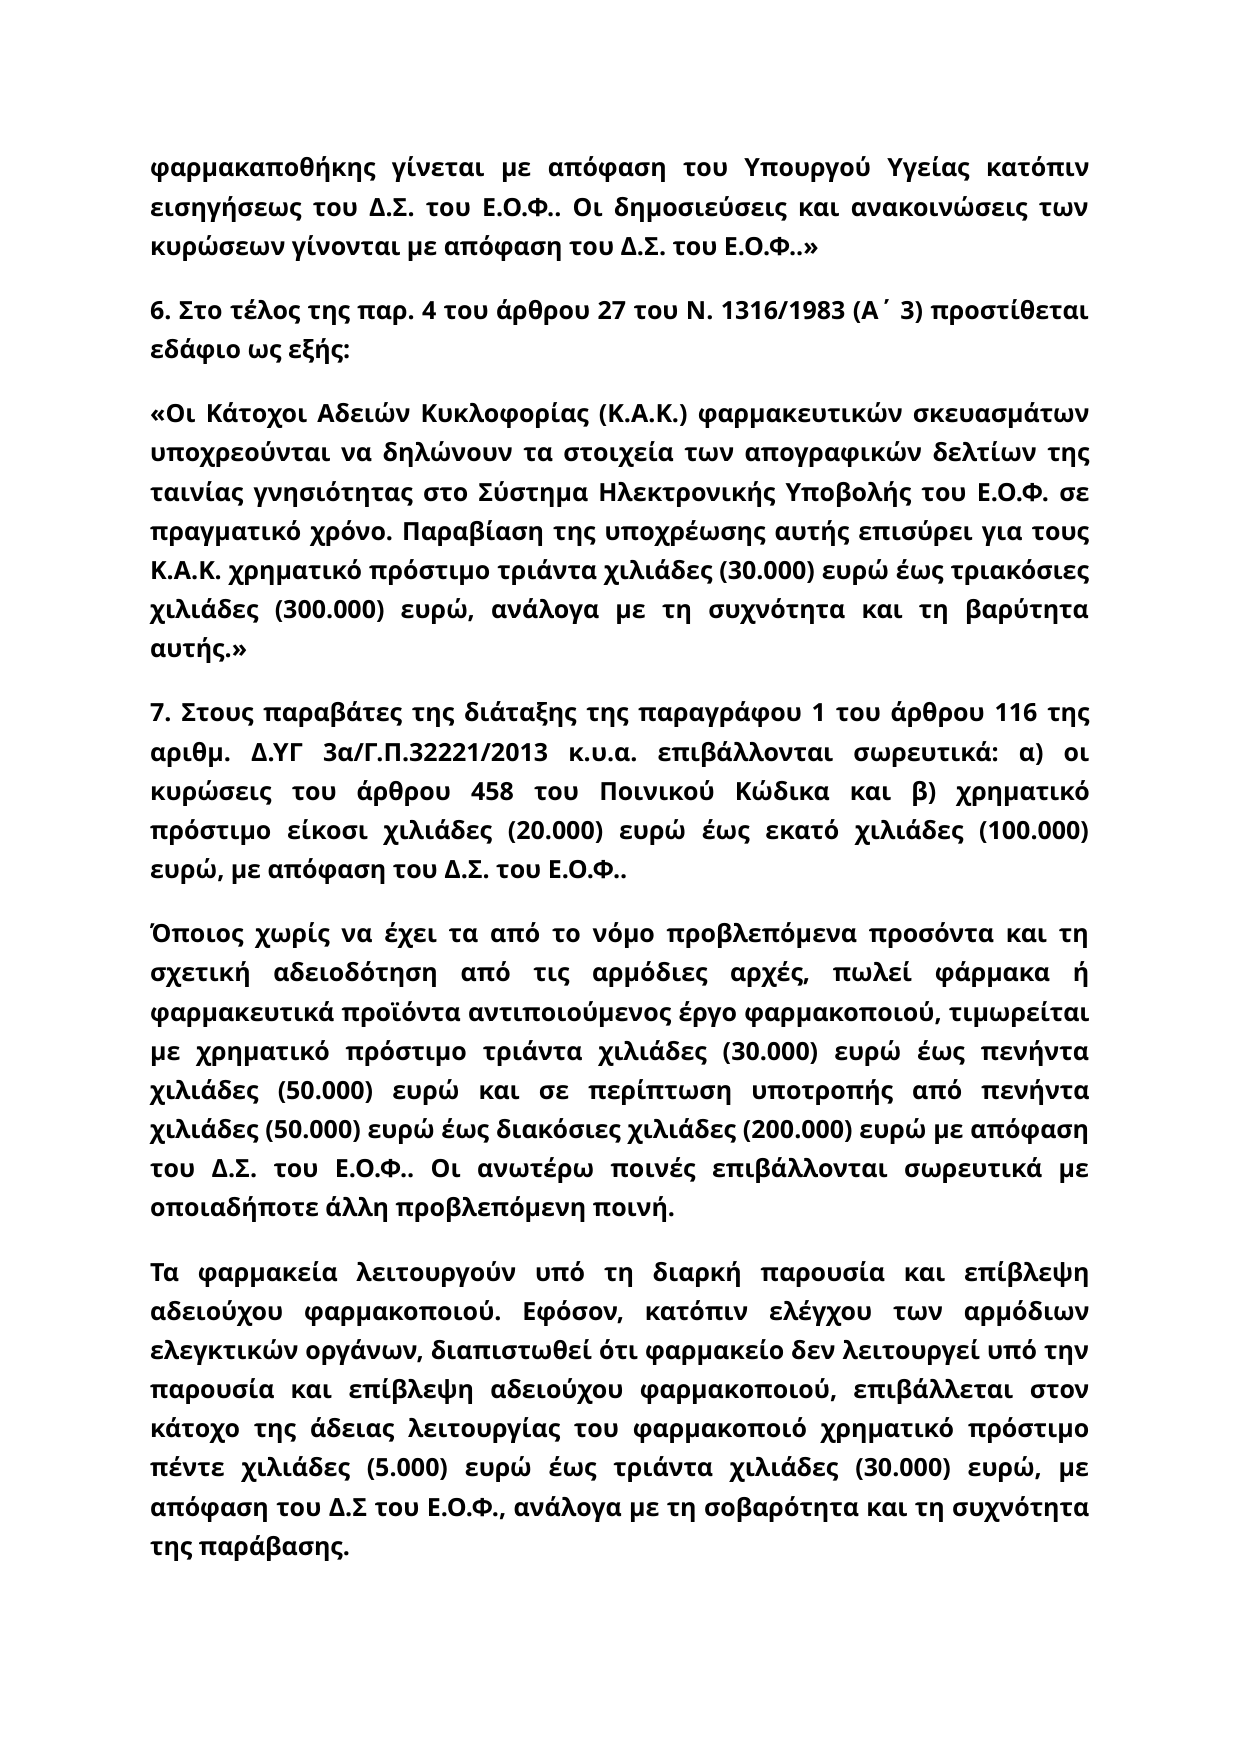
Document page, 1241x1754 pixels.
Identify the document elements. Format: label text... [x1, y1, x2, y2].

text 6. Στο τέλος της παρ. 4 του άρθρου 27 του Ν. 1316/1983 (Α΄ 3) προστίθεται εδάφιο ως εξής: [150, 292, 1090, 366]
text Τα φαρμακεία λειτουργούν υπό τη διαρκή παρουσία και επίβλεψη αδειούχου φαρμακοποιού. Εφόσον, κατόπιν ελέγχου των αρμόδιων ελεγκτικών οργάνων, διαπιστωθεί ότι φαρμακείο δεν λειτουργεί υπό την παρουσία και επίβλεψη αδειούχου φαρμακοποιού, επιβάλλεται στον κάτοχο της άδειας λειτουργίας του φαρμακοποιό χρηματικό πρόστιμο πέντε χιλιάδες (5.000) ευρώ έως τριάντα χιλιάδες (30.000) ευρώ, με απόφαση του Δ.Σ του Ε.Ο.Φ., ανάλογα με τη σοβαρότητα και τη συχνότητα της παράβασης. [150, 1254, 1090, 1562]
text «Οι Κάτοχοι Αδειών Κυκλοφορίας (Κ.Α.Κ.) φαρμακευτικών σκευασμάτων υποχρεούνται να δηλώνουν τα στοιχεία των απογραφικών δελτίων της ταινίας γνησιότητας στο Σύστημα Ηλεκτρονικής Υποβολής του Ε.Ο.Φ. σε πραγματικό χρόνο. Παραβίαση της υποχρέωσης αυτής επισύρει για τους Κ.Α.Κ. χρηματικό πρόστιμο τριάντα χιλιάδες (30.000) ευρώ έως τριακόσιες χιλιάδες (300.000) ευρώ, ανάλογα με τη συχνότητα και τη βαρύτητα αυτής.» [150, 396, 1090, 665]
text 7. Στους παραβάτες της διάταξης της παραγράφου 1 του άρθρου 116 της αριθμ. Δ.ΥΓ 3α/Γ.Π.32221/2013 κ.υ.α. επιβάλλονται σωρευτικά: α) οι κυρώσεις του άρθρου 458 του Ποινικού Κώδικα και β) χρηματικό πρόστιμο είκοσι χιλιάδες (20.000) ευρώ έως εκατό χιλιάδες (100.000) ευρώ, με απόφαση του Δ.Σ. του Ε.Ο.Φ.. [150, 695, 1090, 886]
text φαρμακαποθήκης γίνεται με απόφαση του Υπουργού Υγείας κατόπιν εισηγήσεως του Δ.Σ. του Ε.Ο.Φ.. Οι δημοσιεύσεις και ανακοινώσεις των κυρώσεων γίνονται με απόφαση του Δ.Σ. του Ε.Ο.Φ..» [150, 150, 1090, 262]
text Όποιος χωρίς να έχει τα από το νόμο προβλεπόμενα προσόντα και τη σχετική αδειοδότηση από τις αρμόδιες αρχές, πωλεί φάρμακα ή φαρμακευτικά προϊόντα αντιποιούμενος έργο φαρμακοποιού, τιμωρείται με χρηματικό πρόστιμο τριάντα χιλιάδες (30.000) ευρώ έως πενήντα χιλιάδες (50.000) ευρώ και σε περίπτωση υποτροπής από πενήντα χιλιάδες (50.000) ευρώ έως διακόσιες χιλιάδες (200.000) ευρώ με απόφαση του Δ.Σ. του Ε.Ο.Φ.. Οι ανωτέρω ποινές επιβάλλονται σωρευτικά με οποιαδήποτε άλλη προβλεπόμενη ποινή. [150, 916, 1090, 1224]
